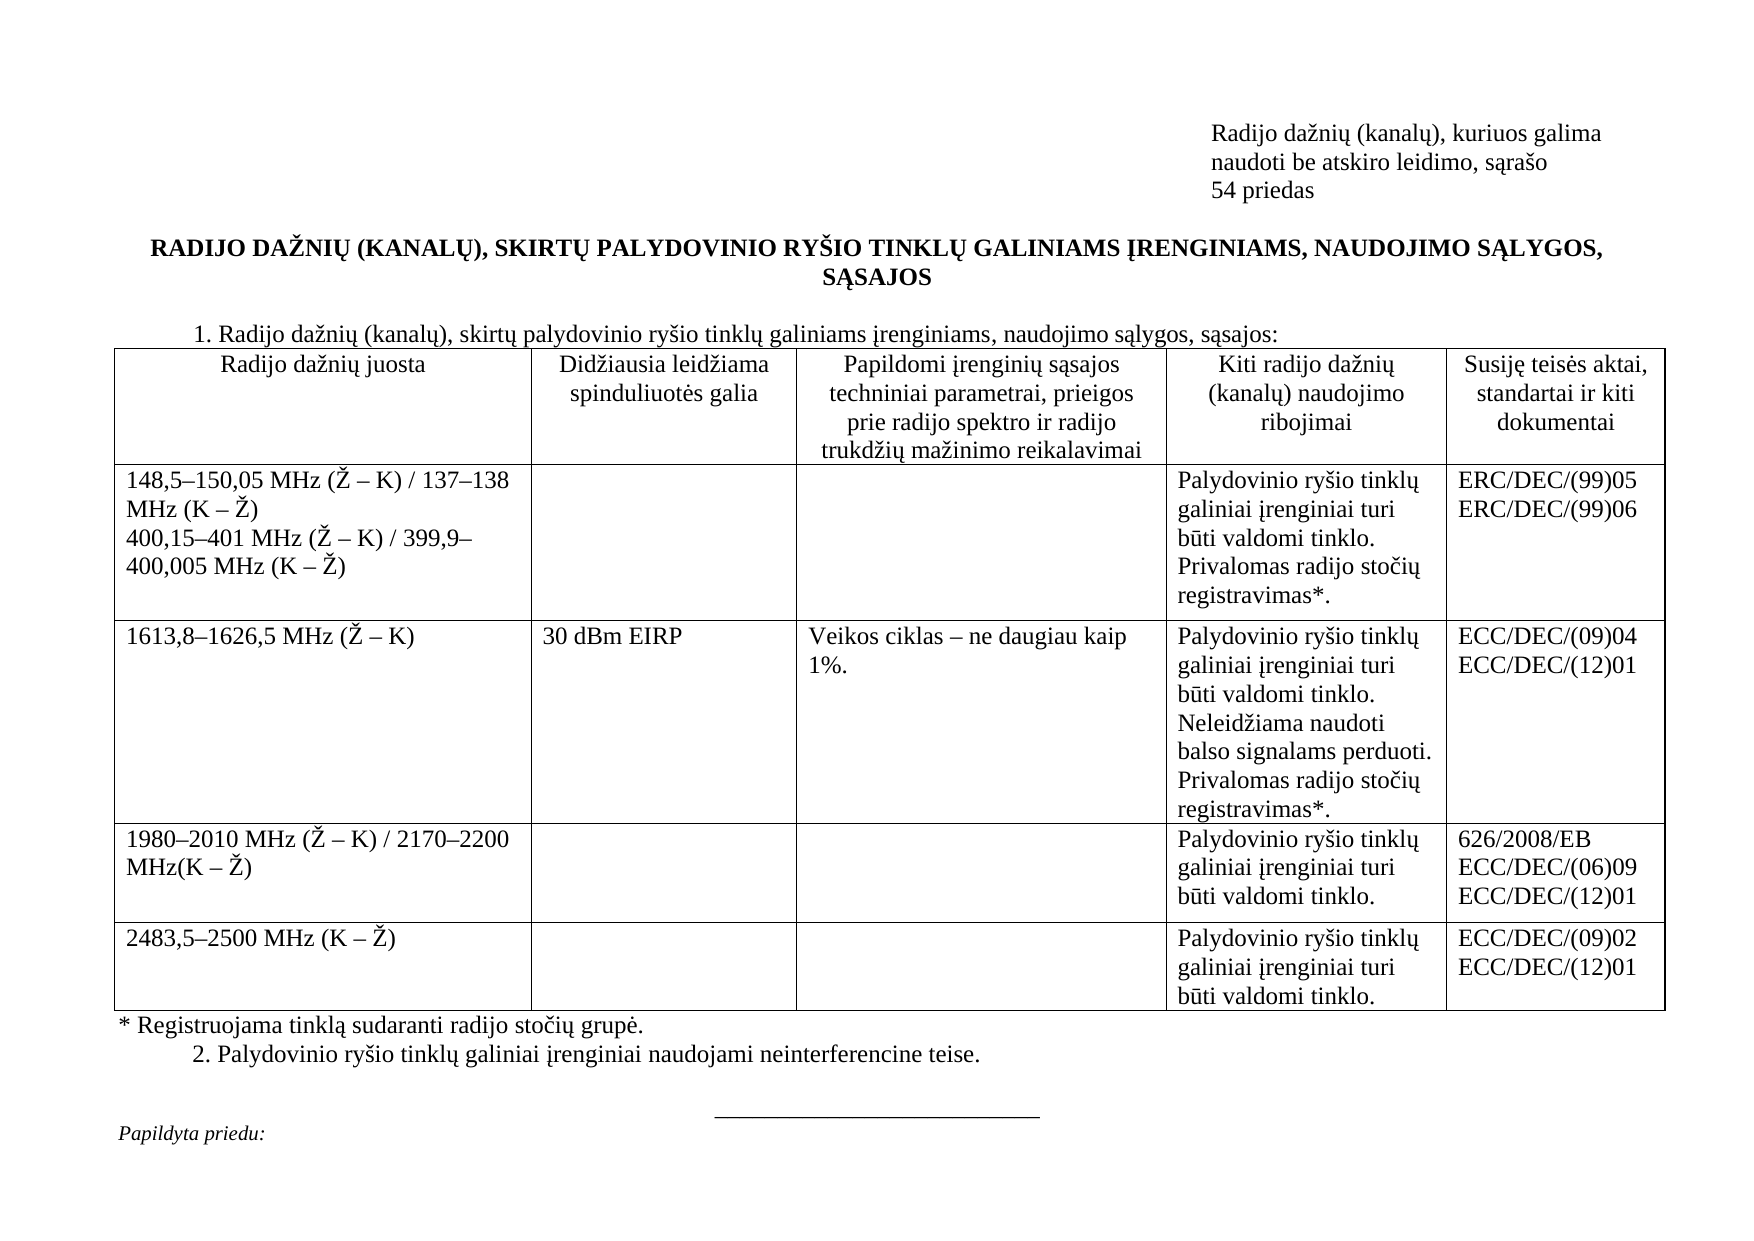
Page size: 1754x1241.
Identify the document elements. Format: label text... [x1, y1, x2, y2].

table_cell [532, 465, 796, 620]
text RADIJO DAŽNIŲ (KANALŲ), SKIRTŲ PALYDOVINIO RYŠIO TINKLŲ GALINIAMS ĮRENGINIAMS, NAUDOJIMO SĄLYGOS, SĄSAJOS [118, 233, 1636, 291]
text 2. Palydovinio ryšio tinklų galiniai įrenginiai naudojami neinterferencine teise. [118, 1039, 1636, 1068]
text * Registruojama tinklą sudaranti radijo stočių grupė. [118, 1011, 1636, 1039]
table_cell [532, 824, 796, 922]
table_cell ECC/DEC/(09)04 ECC/DEC/(12)01 [1447, 621, 1664, 823]
table_cell 2483,5–2500 MHz (K – Ž) [115, 923, 531, 1009]
table_cell ERC/DEC/(99)05 ERC/DEC/(99)06 [1447, 465, 1664, 620]
table_cell [797, 824, 1166, 922]
table_cell 1613,8–1626,5 MHz (Ž – K) [115, 621, 531, 823]
table_cell Palydovinio ryšio tinklų galiniai įrenginiai turi būti valdomi tinklo. [1167, 923, 1446, 1009]
table_cell Palydovinio ryšio tinklų galiniai įrenginiai turi būti valdomi tinklo. [1167, 824, 1446, 922]
text Radijo dažnių (kanalų), kuriuos galima [118, 118, 1636, 147]
table_cell [797, 465, 1166, 620]
table_cell 30 dBm EIRP [532, 621, 796, 823]
table_cell Palydovinio ryšio tinklų galiniai įrenginiai turi būti valdomi tinklo. Privalomas radijo stočių registravimas*. [1167, 465, 1446, 620]
table_header Kiti radijo dažnių (kanalų) naudojimo ribojimai [1167, 349, 1446, 464]
table_cell 1980–2010 MHz (Ž – K) / 2170–2200 MHz(K – Ž) [115, 824, 531, 922]
table_cell ECC/DEC/(09)02 ECC/DEC/(12)01 [1447, 923, 1664, 1009]
table_cell [532, 923, 796, 1009]
table_cell Veikos ciklas ‒ ne daugiau kaip 1%. [797, 621, 1166, 823]
table_header Susiję teisės aktai, standartai ir kiti dokumentai [1447, 349, 1664, 464]
table_header Radijo dažnių juosta [115, 349, 531, 464]
table_header Didžiausia leidžiama spinduliuotės galia [532, 349, 796, 464]
text __________________________ [118, 1092, 1636, 1121]
table_header Papildomi įrenginių sąsajos techniniai parametrai, prieigos prie radijo spektro ir radijo trukdžių mažinimo reikalavimai [797, 349, 1166, 464]
text naudoti be atskiro leidimo, sąrašo [118, 147, 1636, 176]
table_cell [797, 923, 1166, 1009]
text 1. Radijo dažnių (kanalų), skirtų palydovinio ryšio tinklų galiniams įrenginiams, naudojimo sąlygos, sąsajos: [118, 319, 1636, 348]
text Papildyta priedu: [118, 1121, 1636, 1145]
table_cell 148,5–150,05 MHz (Ž – K) / 137–138 MHz (K – Ž) 400,15–401 MHz (Ž – K) / 399,9–400,005 MHz (K – Ž) [115, 465, 531, 620]
table_cell 626/2008/EB ECC/DEC/(06)09 ECC/DEC/(12)01 [1447, 824, 1664, 922]
table_cell Palydovinio ryšio tinklų galiniai įrenginiai turi būti valdomi tinklo. Neleidžiama naudoti balso signalams perduoti. Privalomas radijo stočių registravimas*. [1167, 621, 1446, 823]
text 54 priedas [118, 176, 1636, 204]
